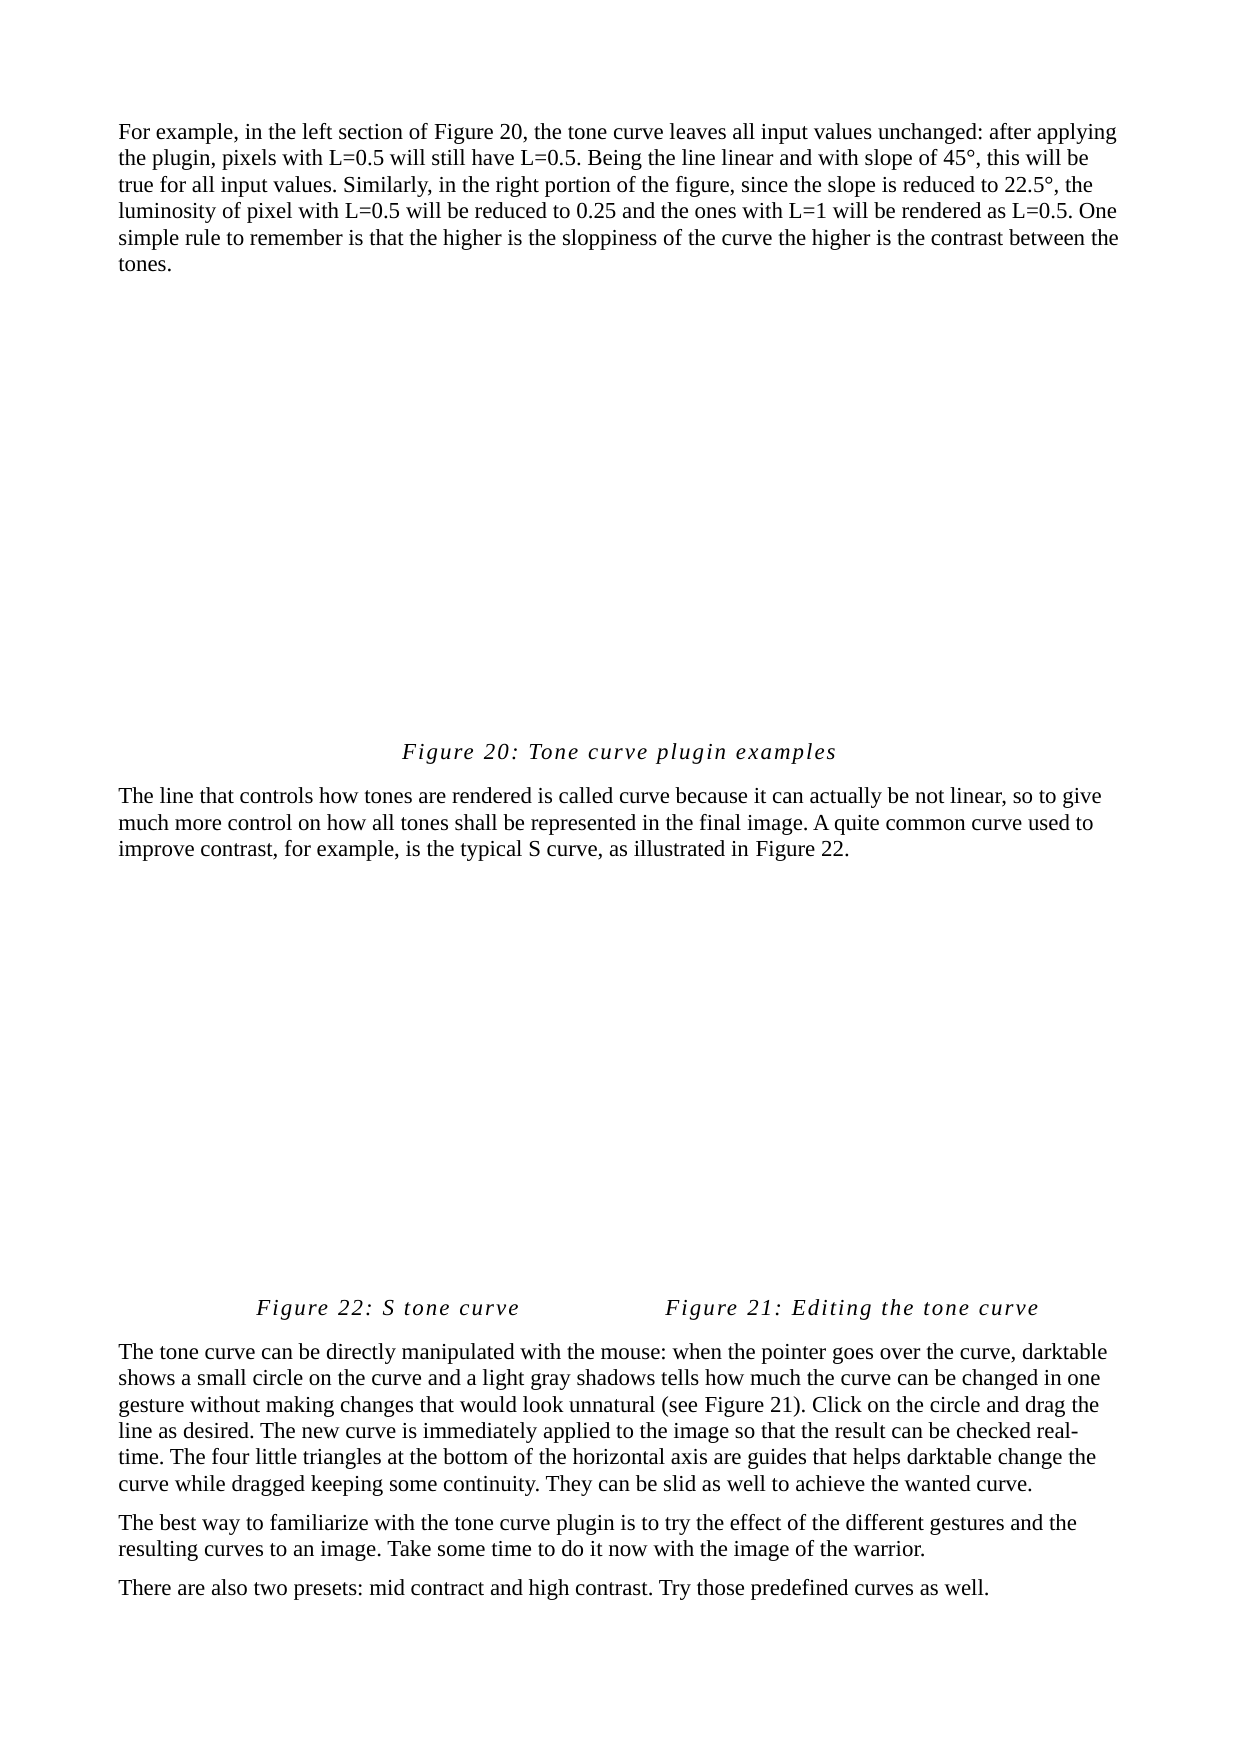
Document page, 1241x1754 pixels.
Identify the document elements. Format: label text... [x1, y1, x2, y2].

text Figure 20: Tone curve plugin examples [118, 301, 1122, 764]
text The best way to familiarize with the tone curve plugin is to try the effect of the different gestures and the resulting curves to an image. Take some time to do it now with the image of the warrior. [118, 1509, 1122, 1561]
text Figure 21: Editing the tone curve [653, 898, 1053, 1320]
text Figure 22: S tone curve [185, 900, 591, 1320]
text For example, in the left section of Figure 20, the tone curve leaves all input values unchanged: after applying the plugin, pixels with L=0.5 will still have L=0.5. Being the line linear and with slope of 45°, this will be true for all input values. Similarly, in the right portion of the figure, since the slope is reduced to 22.5°, the luminosity of pixel with L=0.5 will be reduced to 0.25 and the ones with L=1 will be rendered as L=0.5. One simple rule to remember is that the higher is the sloppiness of the curve the higher is the contrast between the tones. [118, 118, 1122, 276]
text [118, 289, 1122, 301]
text The line that controls how tones are rendered is called curve because it can actually be not linear, so to give much more control on how all tones shall be represented in the final image. A quite common curve used to improve contrast, for example, is the typical S curve, as illustrated in Figure 22. [118, 764, 1122, 861]
text The tone curve can be directly manipulated with the mouse: when the pointer goes over the curve, darktable shows a small circle on the curve and a light gray shadows tells how much the curve can be changed in one gesture without making changes that would look unnatural (see Figure 21). Click on the circle and drag the line as desired. The new curve is immediately applied to the image so that the result can be checked real-time. The four little triangles at the bottom of the horizontal axis are guides that helps darktable change the curve while dragged keeping some continuity. They can be slid as well to achieve the wanted curve. [118, 874, 1122, 1496]
text There are also two presets: mid contract and high contrast. Try those predefined curves as well. [118, 1574, 1122, 1600]
